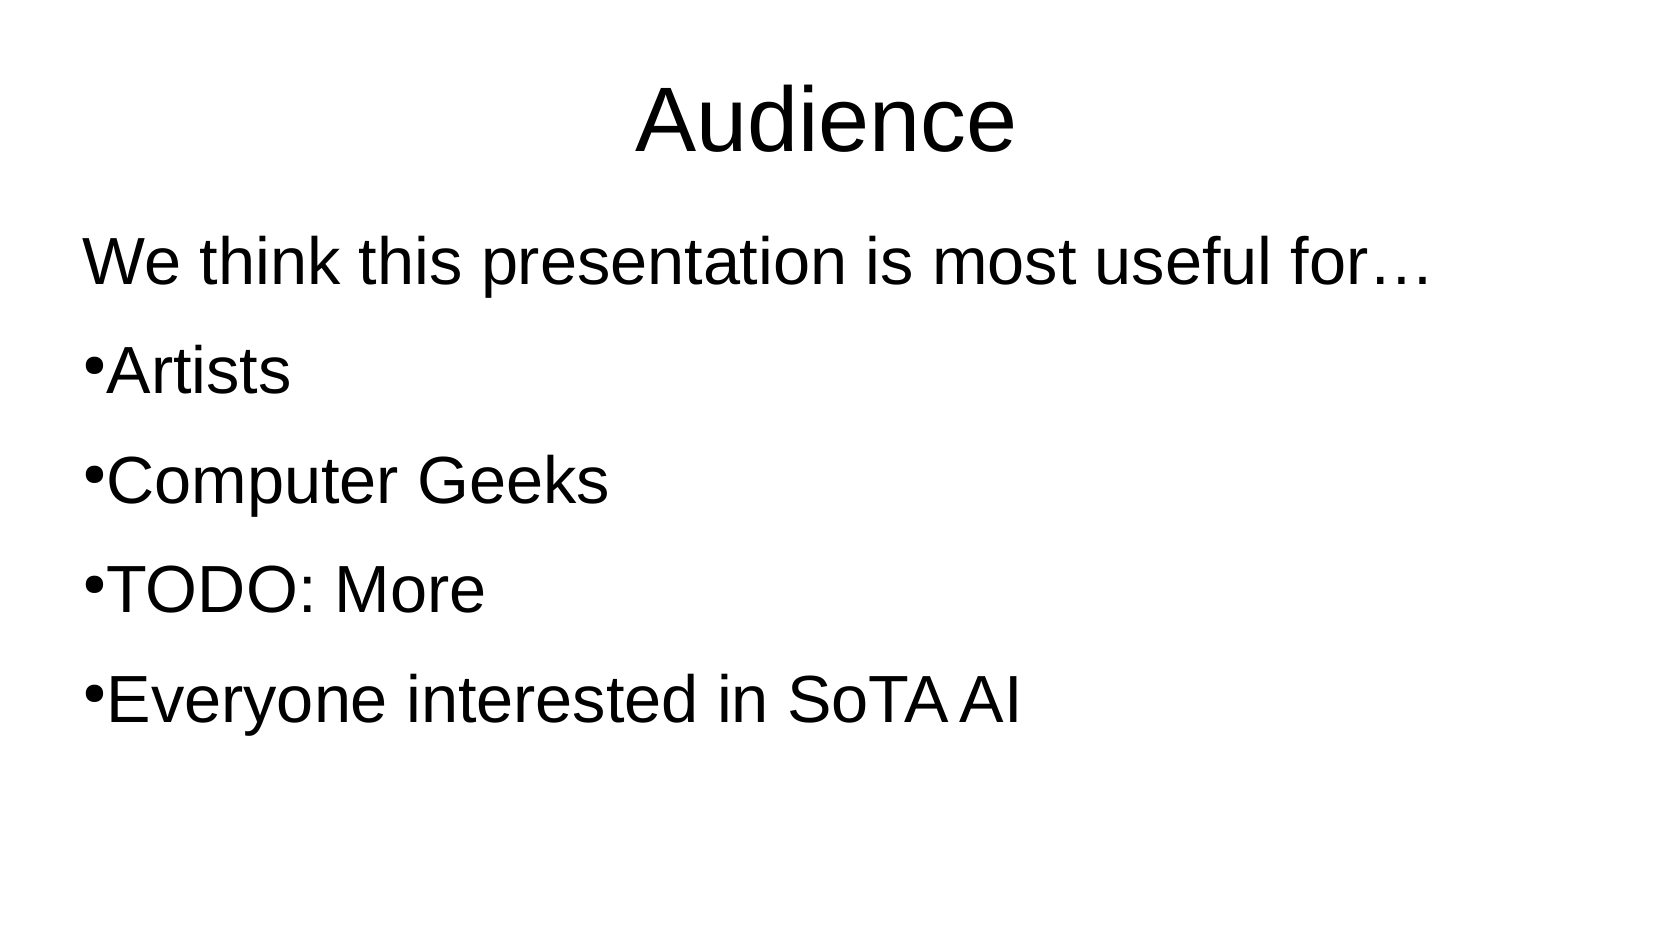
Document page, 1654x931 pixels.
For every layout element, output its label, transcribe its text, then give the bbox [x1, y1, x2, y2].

title Audience [82, 37, 1571, 193]
subtitle We think this presentation is most useful for… Artists Computer Geeks TODO: More Everyone interested in SoTA AI [82, 217, 1571, 758]
